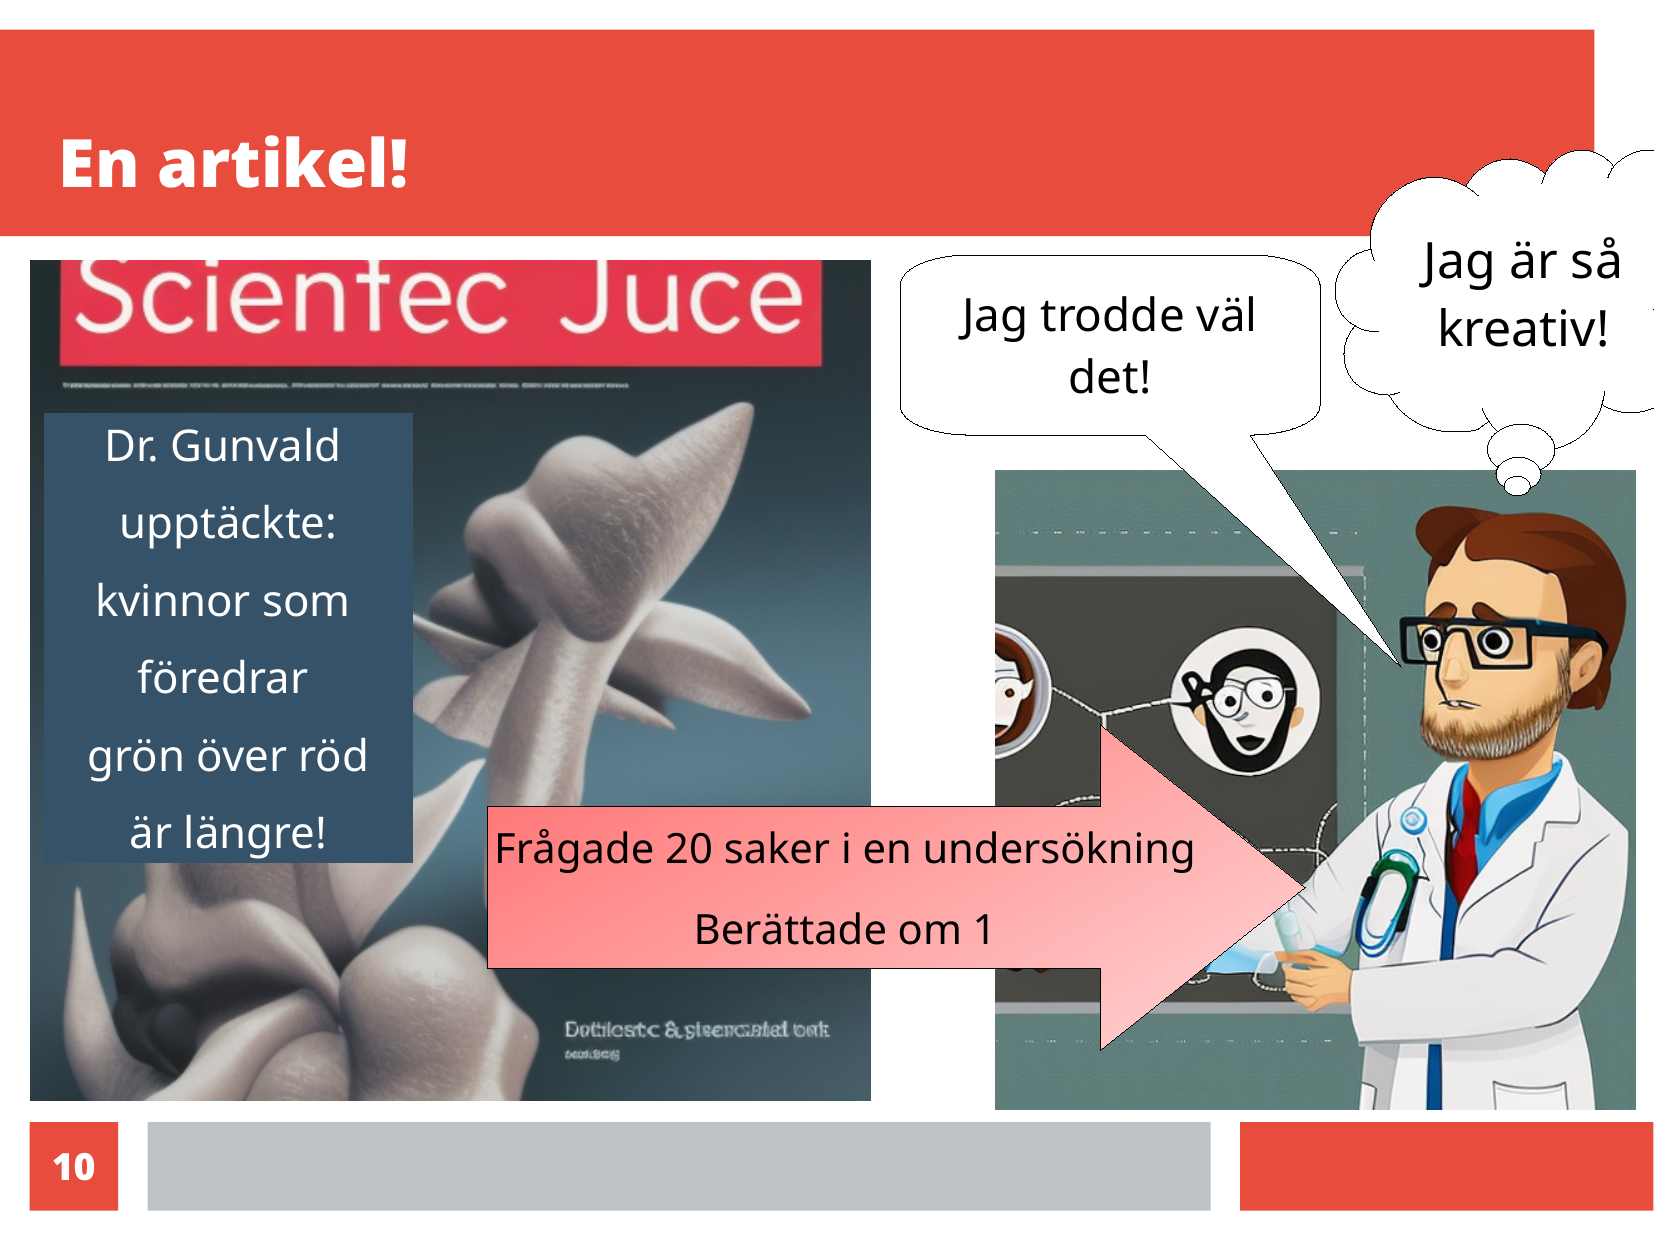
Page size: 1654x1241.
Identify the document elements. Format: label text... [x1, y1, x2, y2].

picture [995, 470, 1636, 1111]
title En artikel! [59, 59, 1595, 207]
text_box Jag trodde väl det! [900, 255, 1402, 668]
text_box Jag är så kreativ! [1335, 150, 1654, 496]
text_box Dr. Gunvald upptäckte: kvinnor som föredrar grön över röd är längre! [44, 413, 413, 863]
text_box Frågade 20 saker i en undersökning Berättade om 1 [487, 724, 1306, 1051]
picture [30, 260, 871, 1101]
